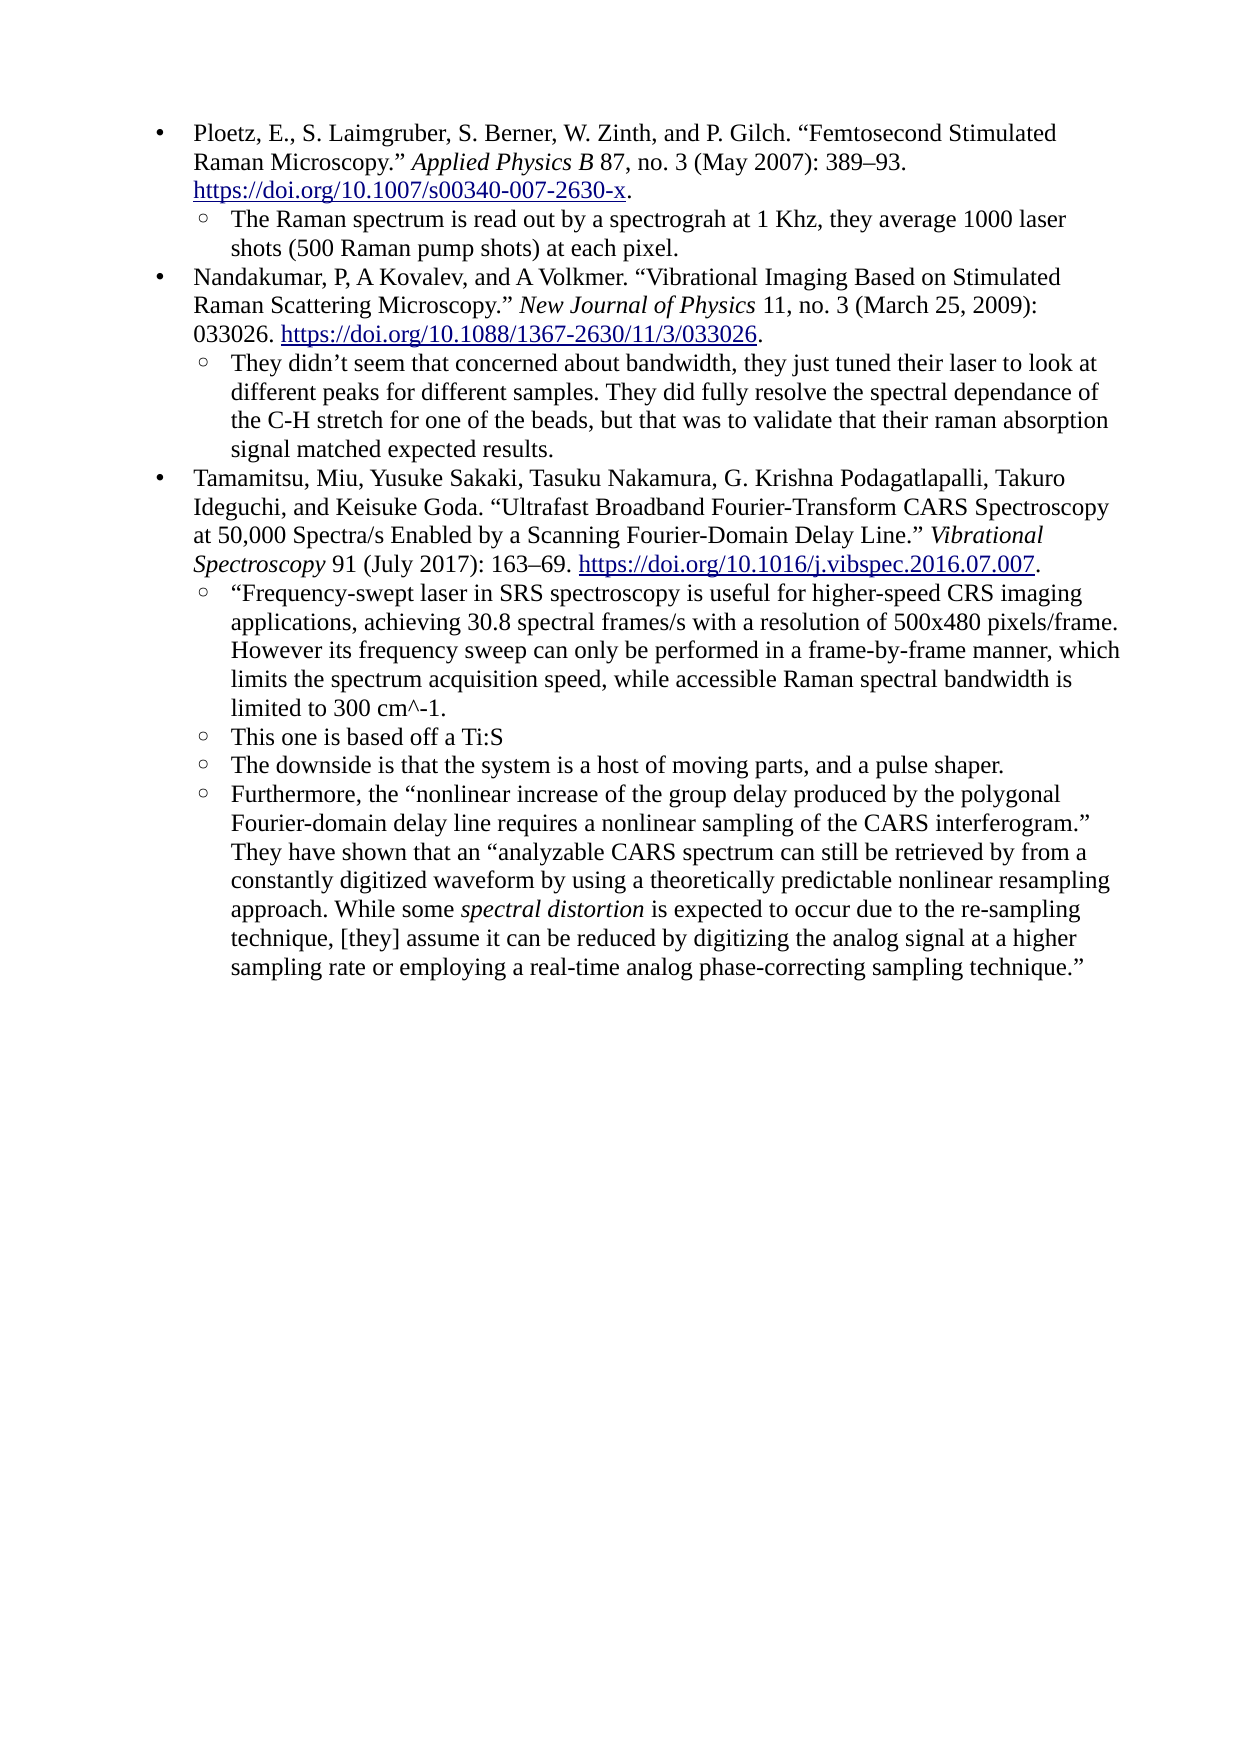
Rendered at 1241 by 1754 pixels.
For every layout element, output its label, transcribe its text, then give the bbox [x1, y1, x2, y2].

list This one is based off a Ti:S [193, 722, 1122, 751]
list The downside is that the system is a host of moving parts, and a pulse shaper. [193, 751, 1122, 779]
list Tamamitsu, Miu, Yusuke Sakaki, Tasuku Nakamura, G. Krishna Podagatlapalli, Takuro Ideguchi, and Keisuke Goda. “Ultrafast Broadband Fourier-Transform CARS Spectroscopy at 50,000 Spectra/s Enabled by a Scanning Fourier-Domain Delay Line.” Vibrational Spectroscopy 91 (July 2017): 163–69. https://doi.org/10.1016/j.vibspec.2016.07.007. [156, 463, 1122, 578]
list Furthermore, the “nonlinear increase of the group delay produced by the polygonal Fourier-domain delay line requires a nonlinear sampling of the CARS interferogram.” They have shown that an “analyzable CARS spectrum can still be retrieved by from a constantly digitized waveform by using a theoretically predictable nonlinear resampling approach. While some spectral distortion is expected to occur due to the re-sampling technique, [they] assume it can be reduced by digitizing the analog signal at a higher sampling rate or employing a real-time analog phase-correcting sampling technique.” [193, 779, 1122, 981]
list “Frequency-swept laser in SRS spectroscopy is useful for higher-speed CRS imaging applications, achieving 30.8 spectral frames/s with a resolution of 500x480 pixels/frame. However its frequency sweep can only be performed in a frame-by-frame manner, which limits the spectrum acquisition speed, while accessible Raman spectral bandwidth is limited to 300 cm^-1. [193, 578, 1122, 722]
list The Raman spectrum is read out by a spectrograh at 1 Khz, they average 1000 laser shots (500 Raman pump shots) at each pixel. [193, 204, 1122, 262]
list Ploetz, E., S. Laimgruber, S. Berner, W. Zinth, and P. Gilch. “Femtosecond Stimulated Raman Microscopy.” Applied Physics B 87, no. 3 (May 2007): 389–93. https://doi.org/10.1007/s00340-007-2630-x. [156, 118, 1122, 204]
list Nandakumar, P, A Kovalev, and A Volkmer. “Vibrational Imaging Based on Stimulated Raman Scattering Microscopy.” New Journal of Physics 11, no. 3 (March 25, 2009): 033026. https://doi.org/10.1088/1367-2630/11/3/033026. [156, 262, 1122, 348]
list They didn’t seem that concerned about bandwidth, they just tuned their laser to look at different peaks for different samples. They did fully resolve the spectral dependance of the C-H stretch for one of the beads, but that was to validate that their raman absorption signal matched expected results. [193, 348, 1122, 463]
